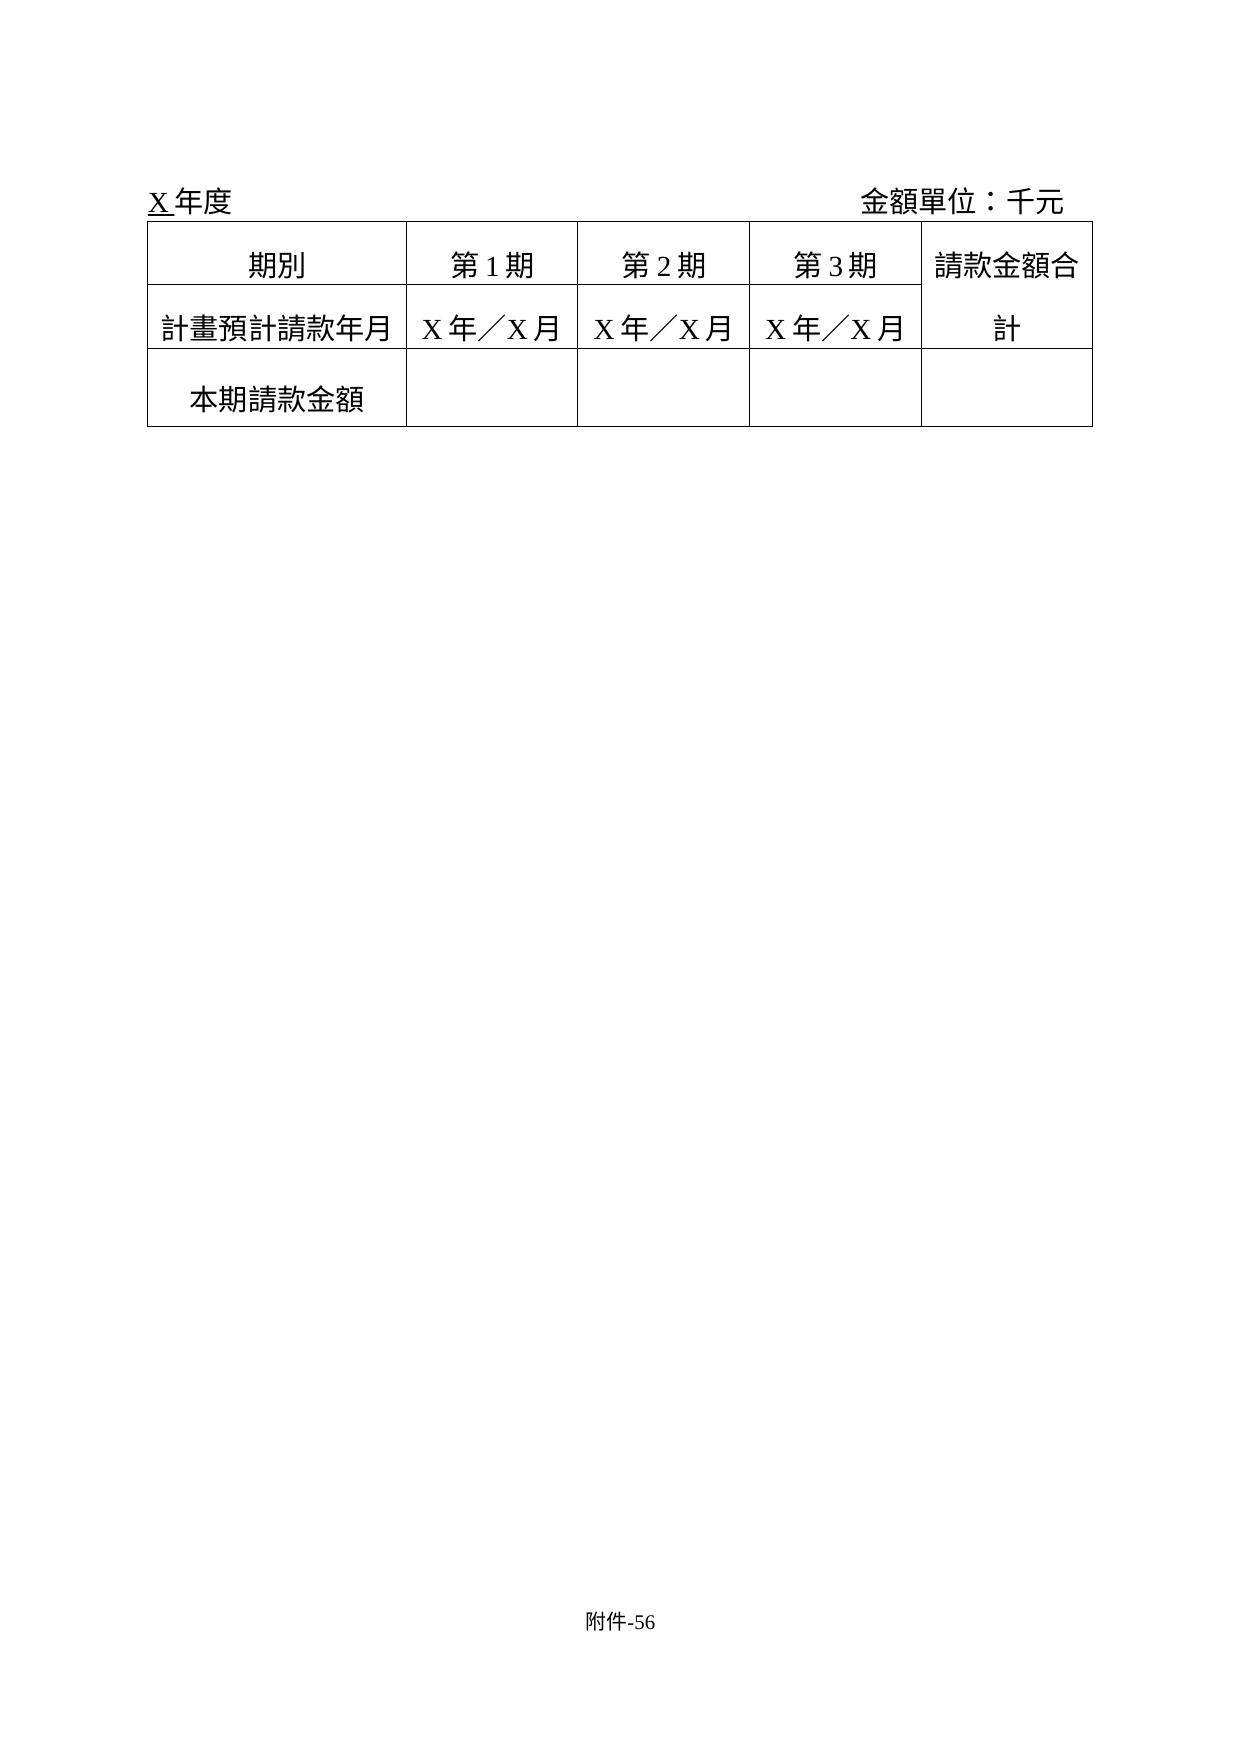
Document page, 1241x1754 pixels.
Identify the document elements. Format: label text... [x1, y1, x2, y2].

table_cell 計畫預計請款年月 [148, 285, 406, 348]
table_cell X年／X月 [407, 285, 577, 348]
table_header 第1期 [407, 222, 577, 284]
table_header 請款金額合計 [922, 222, 1092, 348]
table_cell X年／X月 [578, 285, 749, 348]
table_cell X年／X月 [750, 285, 921, 348]
table_header 第3期 [750, 222, 921, 284]
table_cell 本期請款金額 [148, 349, 406, 426]
table_cell [922, 349, 1092, 426]
table_cell [578, 349, 749, 426]
table_cell [407, 349, 577, 426]
table_header 期別 [148, 222, 406, 284]
table_cell [750, 349, 921, 426]
text X年度 金額單位：千元 [148, 158, 1092, 221]
table_header 第2期 [578, 222, 749, 284]
